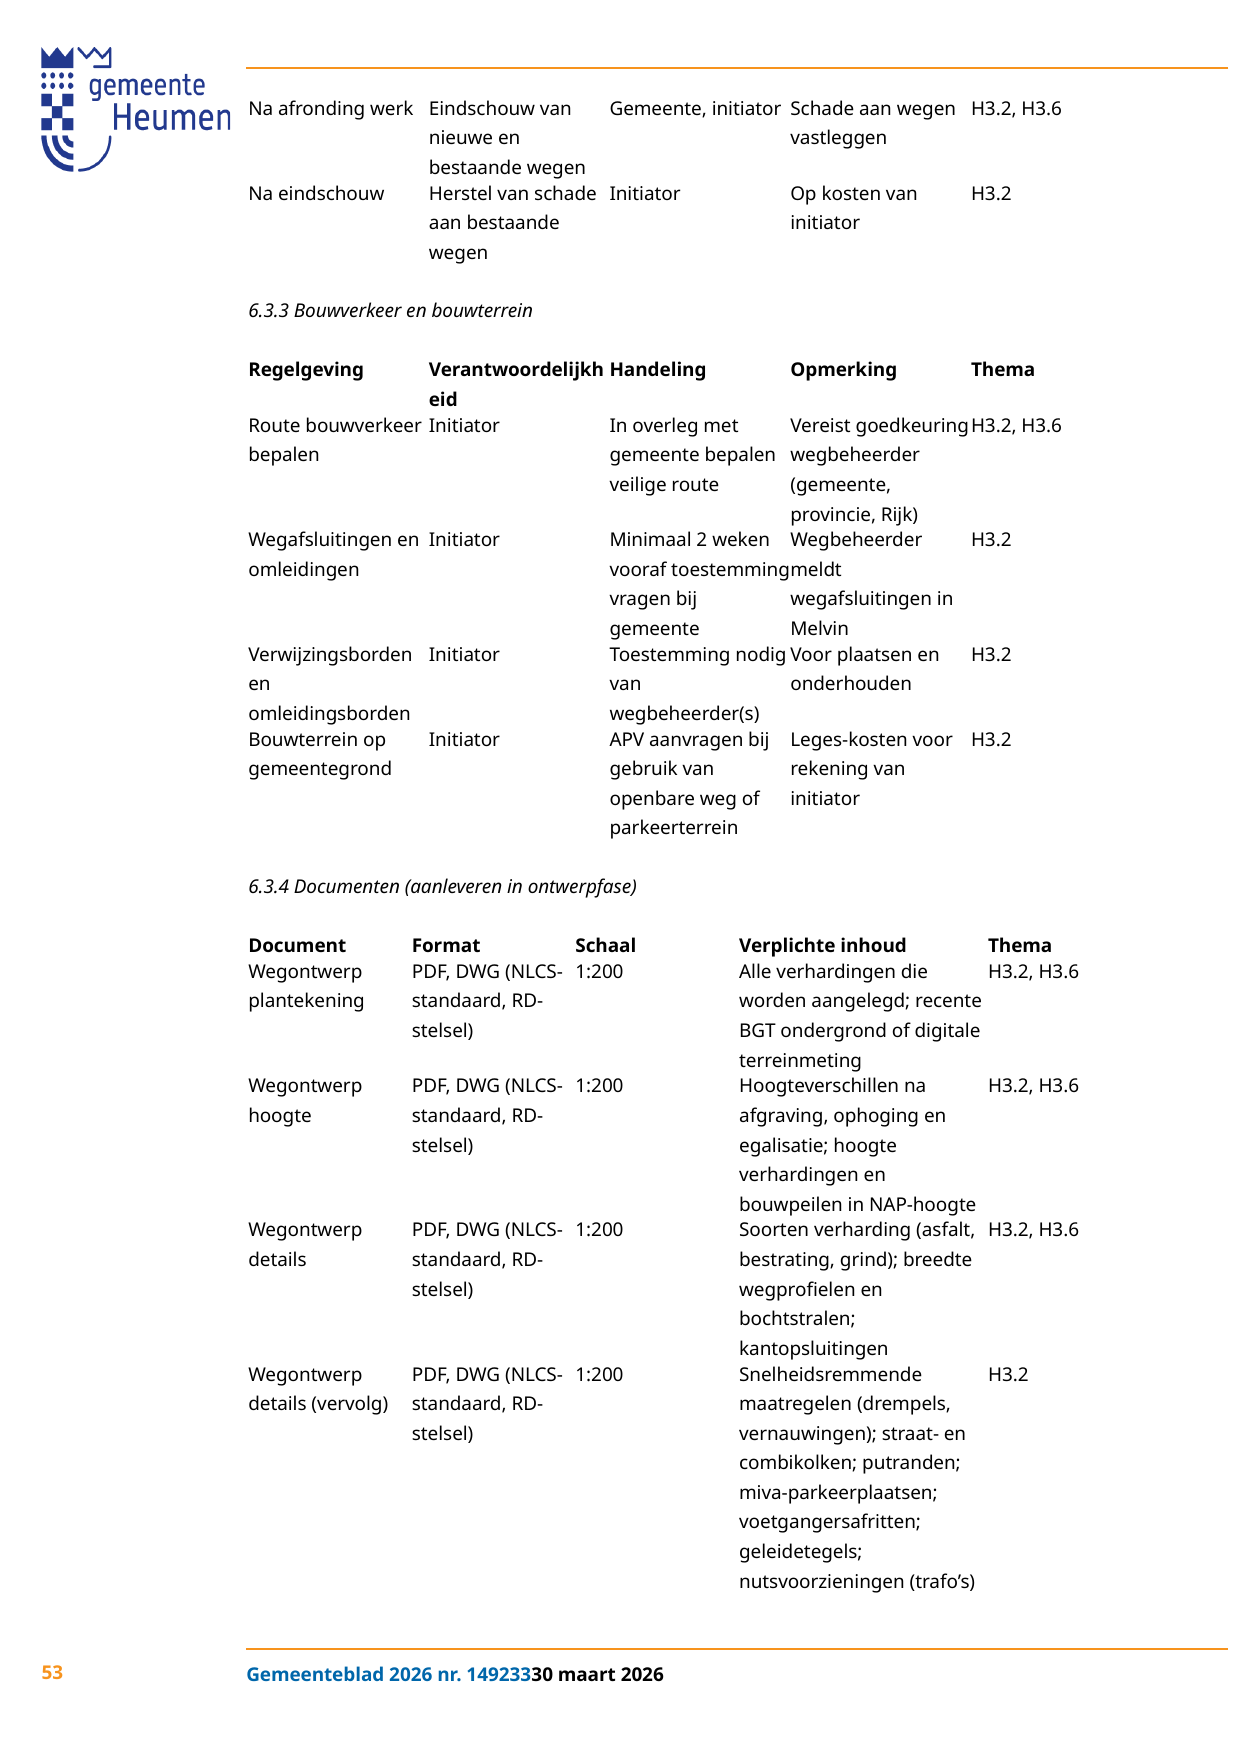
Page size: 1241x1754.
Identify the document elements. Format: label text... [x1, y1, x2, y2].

table_cell PDF, DWG (NLCS-standaard, RD-stelsel) [412, 1073, 575, 1217]
table_cell H3.2 [971, 641, 1152, 726]
table_cell Initiator [429, 526, 609, 641]
table_cell H3.2, H3.6 [988, 958, 1152, 1073]
table_cell Wegontwerp hoogte [248, 1073, 412, 1217]
table_cell Initiator [609, 180, 790, 264]
table_cell Wegontwerp plantekening [248, 958, 412, 1073]
table_header Thema [988, 933, 1152, 958]
table_cell Na eindschouw [248, 180, 429, 264]
text 6.3.3 Bouwverkeer en bouwterrein [248, 297, 1152, 323]
table_cell Schade aan wegen vastleggen [790, 95, 971, 180]
table_header Schaal [575, 933, 739, 958]
table_cell Snelheidsremmende maatregelen (drempels, vernauwingen); straat- en combikolken; putranden; miva-parkeerplaatsen; voetgangersafritten; geleidetegels; nutsvoorzieningen (trafo’s) [739, 1361, 988, 1593]
table_cell Herstel van schade aan bestaande wegen [429, 180, 609, 264]
table_cell Wegafsluitingen en omleidingen [248, 526, 429, 641]
table_cell 1:200 [575, 1073, 739, 1217]
table_cell Initiator [429, 641, 609, 726]
table_cell Alle verhardingen die worden aangelegd; recente BGT ondergrond of digitale terreinmeting [739, 958, 988, 1073]
table_cell 1:200 [575, 1217, 739, 1361]
table_cell Wegontwerp details [248, 1217, 412, 1361]
table_cell Soorten verharding (asfalt, bestrating, grind); breedte wegprofielen en bochtstralen; kantopsluitingen [739, 1217, 988, 1361]
table_header Verplichte inhoud [739, 933, 988, 958]
table_cell H3.2 [971, 726, 1152, 840]
table_cell PDF, DWG (NLCS-standaard, RD-stelsel) [412, 1361, 575, 1593]
table_header Handeling [609, 357, 790, 412]
table_header Document [248, 933, 412, 958]
table_header Regelgeving [248, 357, 429, 412]
table_cell H3.2, H3.6 [988, 1217, 1152, 1361]
table_cell APV aanvragen bij gebruik van openbare weg of parkeerterrein [609, 726, 790, 840]
table_cell Route bouwverkeer bepalen [248, 412, 429, 526]
table_cell Initiator [429, 412, 609, 526]
table_cell Leges-kosten voor rekening van initiator [790, 726, 971, 840]
table_cell Toestemming nodig van wegbeheerder(s) [609, 641, 790, 726]
table_cell Hoogteverschillen na afgraving, ophoging en egalisatie; hoogte verhardingen en bouwpeilen in NAP-hoogte [739, 1073, 988, 1217]
table_cell Minimaal 2 weken vooraf toestemming vragen bij gemeente [609, 526, 790, 641]
table_cell H3.2 [988, 1361, 1152, 1593]
table_cell Eindschouw van nieuwe en bestaande wegen [429, 95, 609, 180]
text 6.3.4 Documenten (aanleveren in ontwerpfase) [248, 873, 1152, 899]
table_cell In overleg met gemeente bepalen veilige route [609, 412, 790, 526]
table_cell 1:200 [575, 958, 739, 1073]
table_cell Wegbeheerder meldt wegafsluitingen in Melvin [790, 526, 971, 641]
table_cell 1:200 [575, 1361, 739, 1593]
table_cell Na afronding werk [248, 95, 429, 180]
table_cell Initiator [429, 726, 609, 840]
table_cell H3.2 [971, 180, 1152, 264]
table_cell PDF, DWG (NLCS-standaard, RD-stelsel) [412, 1217, 575, 1361]
table_cell Vereist goedkeuring wegbeheerder (gemeente, provincie, Rijk) [790, 412, 971, 526]
table_cell Wegontwerp details (vervolg) [248, 1361, 412, 1593]
table_cell Gemeente, initiator [609, 95, 790, 180]
table_cell H3.2 [971, 526, 1152, 641]
table_header Verantwoordelijkheid [429, 357, 609, 412]
table_cell Op kosten van initiator [790, 180, 971, 264]
table_cell Bouwterrein op gemeentegrond [248, 726, 429, 840]
table_cell PDF, DWG (NLCS-standaard, RD-stelsel) [412, 958, 575, 1073]
table_cell H3.2, H3.6 [971, 412, 1152, 526]
table_header Format [412, 933, 575, 958]
picture [41, 47, 231, 172]
table_header Opmerking [790, 357, 971, 412]
table_header Thema [971, 357, 1152, 412]
table_cell Voor plaatsen en onderhouden [790, 641, 971, 726]
table_cell H3.2, H3.6 [988, 1073, 1152, 1217]
table_cell Verwijzingsborden en omleidingsborden [248, 641, 429, 726]
table_cell H3.2, H3.6 [971, 95, 1152, 180]
